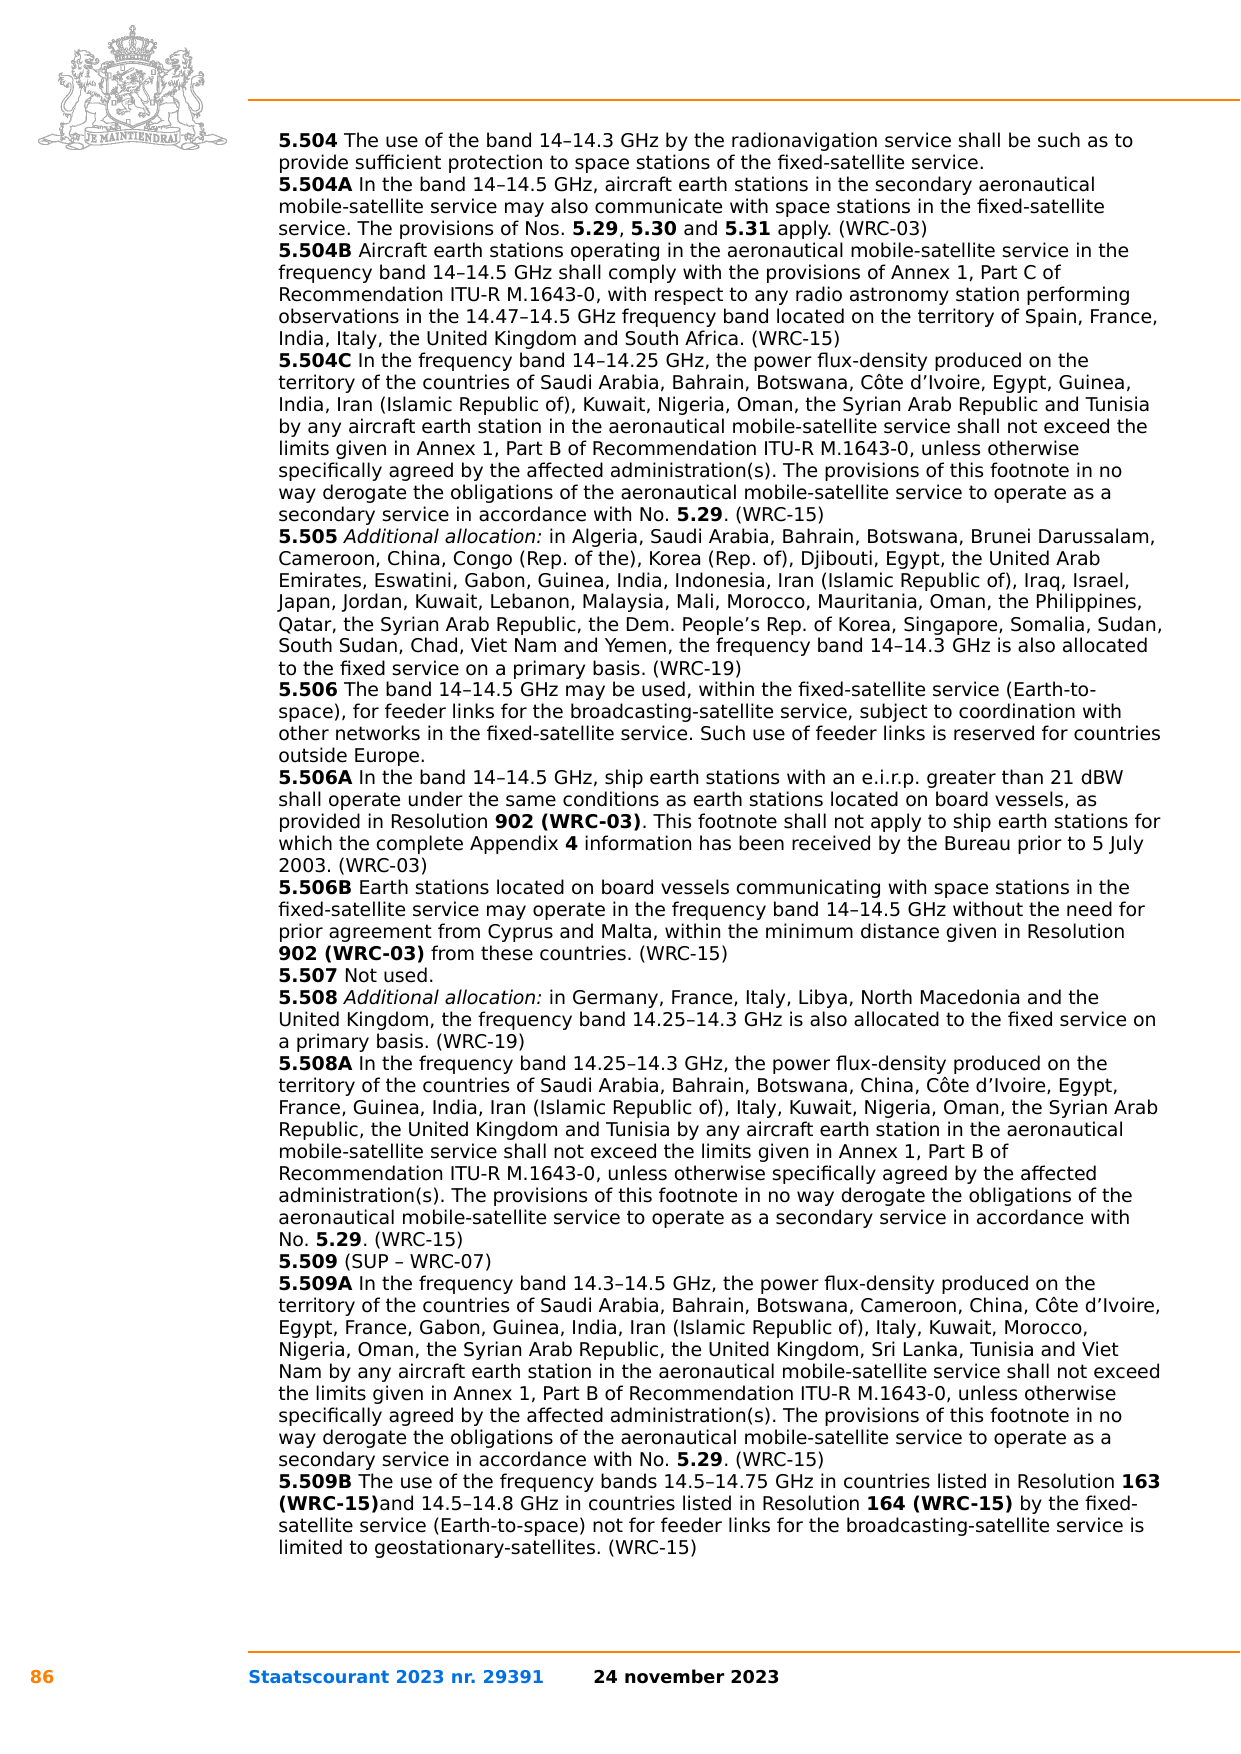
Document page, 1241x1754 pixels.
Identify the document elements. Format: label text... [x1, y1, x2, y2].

text 5.506 The band 14–14.5 GHz may be used, within the fixed-satellite service (Earth-to-space), for feeder links for the broadcasting-satellite service, subject to coordination with other networks in the fixed-satellite service. Such use of feeder links is reserved for countries outside Europe. [278, 679, 1163, 767]
text 5.508 Additional allocation: in Germany, France, Italy, Libya, North Macedonia and the United Kingdom, the frequency band 14.25–14.3 GHz is also allocated to the fixed service on a primary basis. (WRC-19) [278, 987, 1163, 1053]
text 5.508A In the frequency band 14.25–14.3 GHz, the power flux-density produced on the territory of the countries of Saudi Arabia, Bahrain, Botswana, China, Côte d’Ivoire, Egypt, France, Guinea, India, Iran (Islamic Republic of), Italy, Kuwait, Nigeria, Oman, the Syrian Arab Republic, the United Kingdom and Tunisia by any aircraft earth station in the aeronautical mobile-satellite service shall not exceed the limits given in Annex 1, Part B of Recommendation ITU-R M.1643-0, unless otherwise specifically agreed by the affected administration(s). The provisions of this footnote in no way derogate the obligations of the aeronautical mobile-satellite service to operate as a secondary service in accordance with No. 5.29. (WRC-15) [278, 1053, 1163, 1251]
text 5.509A In the frequency band 14.3–14.5 GHz, the power flux-density produced on the territory of the countries of Saudi Arabia, Bahrain, Botswana, Cameroon, China, Côte d’Ivoire, Egypt, France, Gabon, Guinea, India, Iran (Islamic Republic of), Italy, Kuwait, Morocco, Nigeria, Oman, the Syrian Arab Republic, the United Kingdom, Sri Lanka, Tunisia and Viet Nam by any aircraft earth station in the aeronautical mobile-satellite service shall not exceed the limits given in Annex 1, Part B of Recommendation ITU-R M.1643-0, unless otherwise specifically agreed by the affected administration(s). The provisions of this footnote in no way derogate the obligations of the aeronautical mobile-satellite service to operate as a secondary service in accordance with No. 5.29. (WRC-15) [278, 1273, 1163, 1471]
text 5.509 (SUP – WRC-07) [278, 1251, 1163, 1273]
text 5.505 Additional allocation: in Algeria, Saudi Arabia, Bahrain, Botswana, Brunei Darussalam, Cameroon, China, Congo (Rep. of the), Korea (Rep. of), Djibouti, Egypt, the United Arab Emirates, Eswatini, Gabon, Guinea, India, Indonesia, Iran (Islamic Republic of), Iraq, Israel, Japan, Jordan, Kuwait, Lebanon, Malaysia, Mali, Morocco, Mauritania, Oman, the Philippines, Qatar, the Syrian Arab Republic, the Dem. People’s Rep. of Korea, Singapore, Somalia, Sudan, South Sudan, Chad, Viet Nam and Yemen, the frequency band 14–14.3 GHz is also allocated to the fixed service on a primary basis. (WRC-19) [278, 526, 1163, 679]
text 5.504A In the band 14–14.5 GHz, aircraft earth stations in the secondary aeronautical mobile-satellite service may also communicate with space stations in the fixed-satellite service. The provisions of Nos. 5.29, 5.30 and 5.31 apply. (WRC-03) [278, 174, 1163, 240]
text 5.509B The use of the frequency bands 14.5–14.75 GHz in countries listed in Resolution 163 (WRC-15)and 14.5–14.8 GHz in countries listed in Resolution 164 (WRC-15) by the fixed-satellite service (Earth-to-space) not for feeder links for the broadcasting-satellite service is limited to geostationary-satellites. (WRC-15) [278, 1471, 1163, 1558]
text 5.507 Not used. [278, 965, 1163, 987]
text 5.504 The use of the band 14–14.3 GHz by the radionavigation service shall be such as to provide sufficient protection to space stations of the fixed-satellite service. [278, 130, 1163, 174]
text 5.504C In the frequency band 14–14.25 GHz, the power flux-density produced on the territory of the countries of Saudi Arabia, Bahrain, Botswana, Côte d’Ivoire, Egypt, Guinea, India, Iran (Islamic Republic of), Kuwait, Nigeria, Oman, the Syrian Arab Republic and Tunisia by any aircraft earth station in the aeronautical mobile-satellite service shall not exceed the limits given in Annex 1, Part B of Recommendation ITU-R M.1643-0, unless otherwise specifically agreed by the affected administration(s). The provisions of this footnote in no way derogate the obligations of the aeronautical mobile-satellite service to operate as a secondary service in accordance with No. 5.29. (WRC-15) [278, 350, 1163, 526]
text 5.506B Earth stations located on board vessels communicating with space stations in the fixed-satellite service may operate in the frequency band 14–14.5 GHz without the need for prior agreement from Cyprus and Malta, within the minimum distance given in Resolution 902 (WRC-03) from these countries. (WRC-15) [278, 877, 1163, 965]
text 5.504B Aircraft earth stations operating in the aeronautical mobile-satellite service in the frequency band 14–14.5 GHz shall comply with the provisions of Annex 1, Part C of Recommendation ITU-R M.1643-0, with respect to any radio astronomy station performing observations in the 14.47–14.5 GHz frequency band located on the territory of Spain, France, India, Italy, the United Kingdom and South Africa. (WRC-15) [278, 240, 1163, 350]
picture [38, 25, 227, 150]
text 5.506A In the band 14–14.5 GHz, ship earth stations with an e.i.r.p. greater than 21 dBW shall operate under the same conditions as earth stations located on board vessels, as provided in Resolution 902 (WRC-03). This footnote shall not apply to ship earth stations for which the complete Appendix 4 information has been received by the Bureau prior to 5 July 2003. (WRC-03) [278, 767, 1163, 877]
